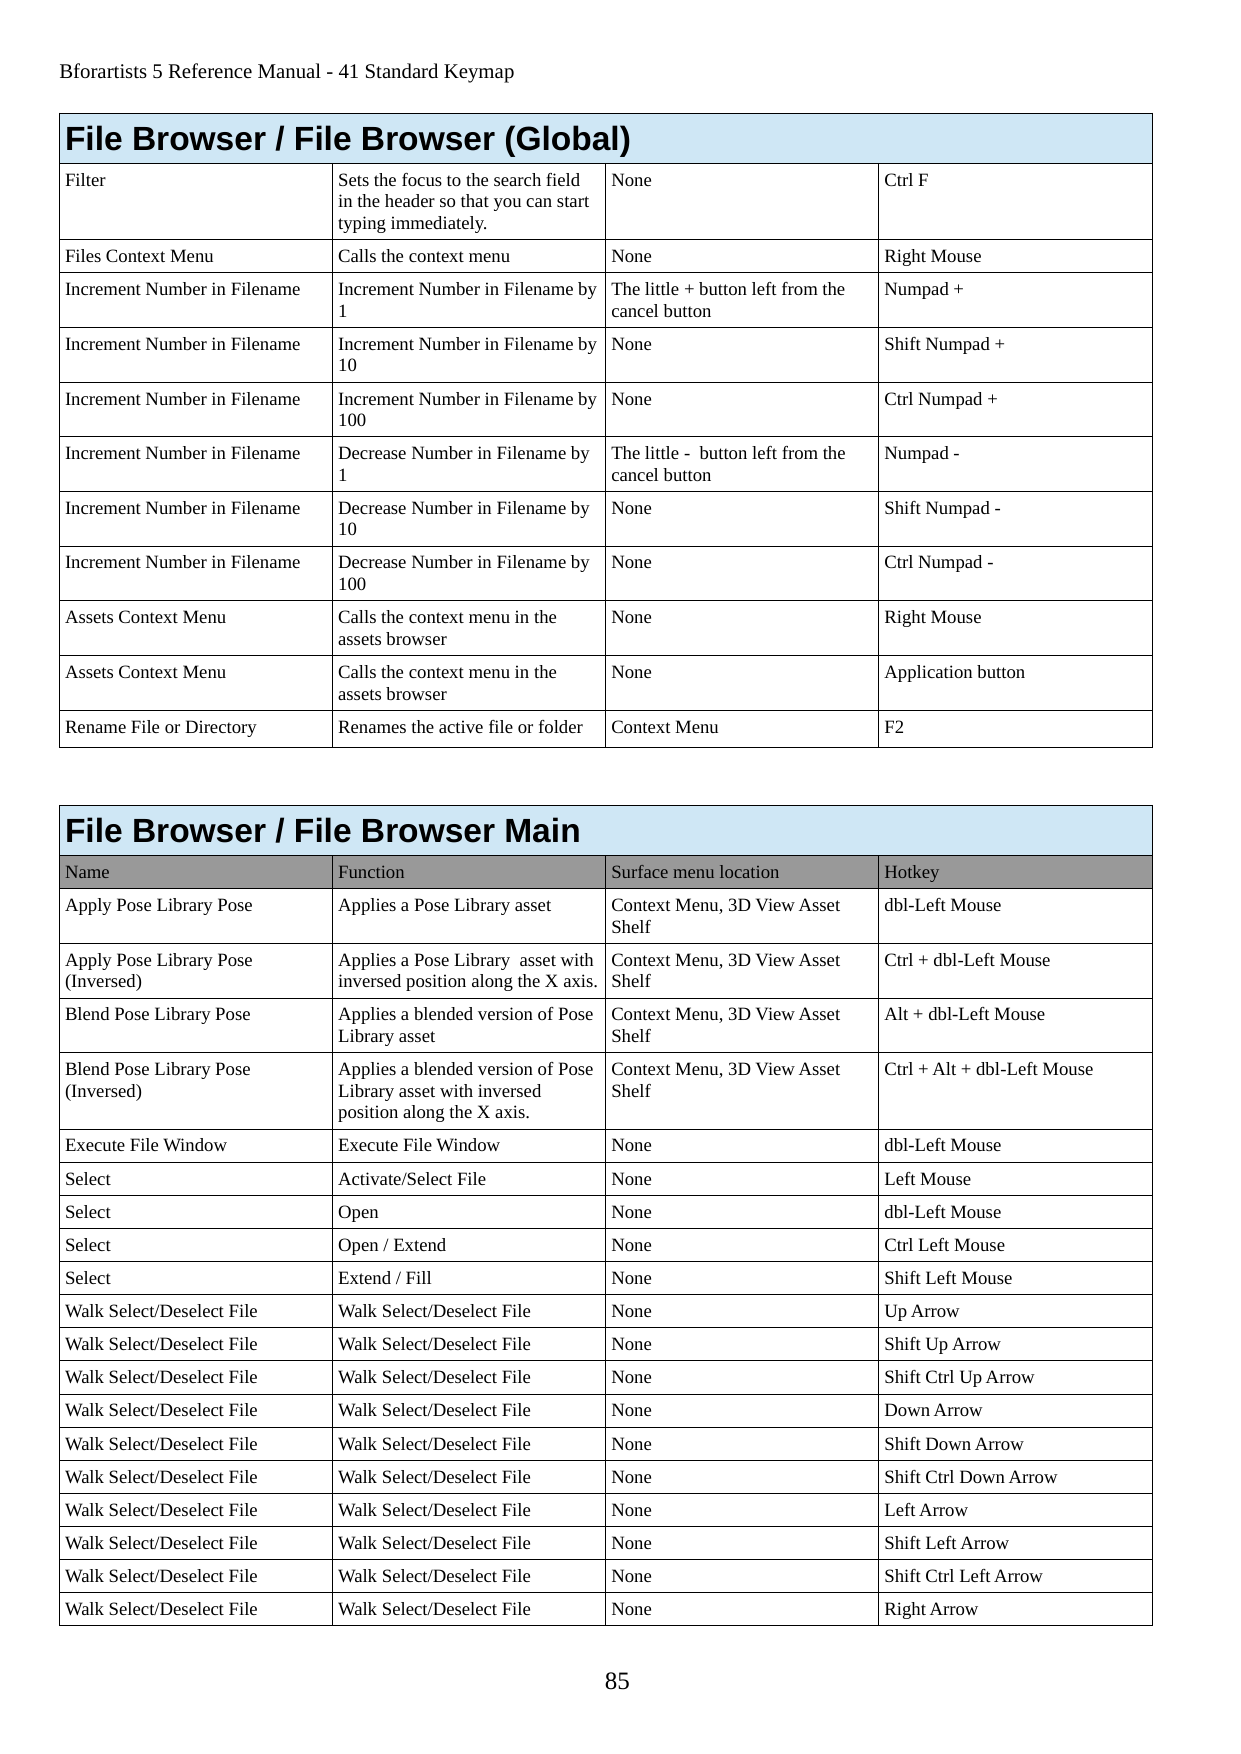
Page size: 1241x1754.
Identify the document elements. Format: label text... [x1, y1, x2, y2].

table_cell Walk Select/Deselect File [333, 1494, 605, 1526]
table_cell Shift Left Mouse [879, 1262, 1152, 1294]
table_cell Select [60, 1262, 332, 1294]
table_cell None [606, 492, 878, 546]
table_cell Increment Number in Filename [60, 273, 332, 327]
table_cell Decrease Number in Filename by 1 [333, 437, 605, 491]
table_cell Ctrl + Alt + dbl-Left Mouse [879, 1053, 1152, 1128]
table_cell None [606, 1328, 878, 1360]
table_cell None [606, 1593, 878, 1625]
table_cell None [606, 1461, 878, 1493]
table_cell Applies a blended version of Pose Library asset [333, 999, 605, 1052]
table_cell Context Menu, 3D View Asset Shelf [606, 999, 878, 1052]
table_cell Ctrl Numpad + [879, 383, 1152, 436]
table_cell Blend Pose Library Pose [60, 999, 332, 1052]
table_cell None [606, 1262, 878, 1294]
table_cell Right Arrow [879, 1593, 1152, 1625]
table_cell None [606, 1163, 878, 1195]
table_cell Up Arrow [879, 1295, 1152, 1327]
table_header File Browser / File Browser (Global) [60, 114, 1152, 163]
table_cell Applies a Pose Library asset [333, 889, 605, 943]
table_cell Increment Number in Filename by 10 [333, 328, 605, 382]
table_cell Walk Select/Deselect File [60, 1527, 332, 1559]
table_cell Shift Up Arrow [879, 1328, 1152, 1360]
table_header File Browser / File Browser Main [60, 806, 1152, 855]
table_cell Right Mouse [879, 240, 1152, 272]
table_cell Blend Pose Library Pose (Inversed) [60, 1053, 332, 1128]
table_cell Assets Context Menu [60, 601, 332, 655]
table_cell Rename File or Directory [60, 711, 332, 747]
table_cell Walk Select/Deselect File [333, 1328, 605, 1360]
table_cell Increment Number in Filename by 100 [333, 383, 605, 436]
table_cell Walk Select/Deselect File [60, 1560, 332, 1592]
table_cell Context Menu [606, 711, 878, 747]
table_cell None [606, 601, 878, 655]
table_cell Extend / Fill [333, 1262, 605, 1294]
table_cell Shift Numpad - [879, 492, 1152, 546]
table_cell Applies a blended version of Pose Library asset with inversed position along the X axis. [333, 1053, 605, 1128]
table_cell Filter [60, 164, 332, 239]
table_cell Apply Pose Library Pose (Inversed) [60, 944, 332, 997]
table_cell Surface menu location [606, 856, 878, 888]
table_cell Decrease Number in Filename by 10 [333, 492, 605, 546]
table_cell Execute File Window [60, 1130, 332, 1162]
table_cell None [606, 1295, 878, 1327]
table_cell Calls the context menu in the assets browser [333, 601, 605, 655]
table_cell Walk Select/Deselect File [60, 1494, 332, 1526]
table_cell Numpad - [879, 437, 1152, 491]
table_cell Walk Select/Deselect File [333, 1428, 605, 1460]
table_cell Walk Select/Deselect File [60, 1361, 332, 1393]
table_cell Renames the active file or folder [333, 711, 605, 747]
table_cell Shift Numpad + [879, 328, 1152, 382]
table_cell Open / Extend [333, 1229, 605, 1261]
table_cell Increment Number in Filename by 1 [333, 273, 605, 327]
table_cell Ctrl Numpad - [879, 547, 1152, 600]
table_cell Numpad + [879, 273, 1152, 327]
table_cell Context Menu, 3D View Asset Shelf [606, 889, 878, 943]
table_cell Left Arrow [879, 1494, 1152, 1526]
table_cell Left Mouse [879, 1163, 1152, 1195]
table_cell F2 [879, 711, 1152, 747]
table_cell Select [60, 1196, 332, 1228]
table_cell Increment Number in Filename [60, 492, 332, 546]
table_cell Execute File Window [333, 1130, 605, 1162]
table_cell Increment Number in Filename [60, 383, 332, 436]
table_cell Ctrl + dbl-Left Mouse [879, 944, 1152, 997]
table_cell Activate/Select File [333, 1163, 605, 1195]
table_cell Shift Down Arrow [879, 1428, 1152, 1460]
table_cell None [606, 1395, 878, 1427]
table_cell Walk Select/Deselect File [60, 1328, 332, 1360]
table_cell Walk Select/Deselect File [60, 1461, 332, 1493]
table_cell None [606, 240, 878, 272]
table_cell Shift Ctrl Down Arrow [879, 1461, 1152, 1493]
table_cell None [606, 1130, 878, 1162]
table_cell None [606, 164, 878, 239]
table_cell None [606, 1494, 878, 1526]
table_cell Increment Number in Filename [60, 547, 332, 600]
table_cell Increment Number in Filename [60, 437, 332, 491]
table_cell Files Context Menu [60, 240, 332, 272]
table_cell Walk Select/Deselect File [333, 1593, 605, 1625]
table_cell Walk Select/Deselect File [333, 1361, 605, 1393]
table_cell Down Arrow [879, 1395, 1152, 1427]
table_cell Walk Select/Deselect File [333, 1527, 605, 1559]
table_cell dbl-Left Mouse [879, 1130, 1152, 1162]
table_cell Select [60, 1229, 332, 1261]
table_cell Walk Select/Deselect File [333, 1295, 605, 1327]
table_cell Shift Left Arrow [879, 1527, 1152, 1559]
table_cell None [606, 656, 878, 710]
table_cell None [606, 1428, 878, 1460]
table_cell Alt + dbl-Left Mouse [879, 999, 1152, 1052]
table_cell None [606, 1361, 878, 1393]
table_cell Calls the context menu in the assets browser [333, 656, 605, 710]
table_cell None [606, 1229, 878, 1261]
table_cell Applies a Pose Library asset with inversed position along the X axis. [333, 944, 605, 997]
table_cell None [606, 1196, 878, 1228]
table_cell Ctrl Left Mouse [879, 1229, 1152, 1261]
table_cell Walk Select/Deselect File [60, 1593, 332, 1625]
table_cell Shift Ctrl Up Arrow [879, 1361, 1152, 1393]
table_cell None [606, 1560, 878, 1592]
table_cell Assets Context Menu [60, 656, 332, 710]
table_cell Context Menu, 3D View Asset Shelf [606, 944, 878, 997]
table_cell None [606, 328, 878, 382]
table_cell Walk Select/Deselect File [333, 1461, 605, 1493]
table_cell Hotkey [879, 856, 1152, 888]
table_cell Decrease Number in Filename by 100 [333, 547, 605, 600]
table_cell Application button [879, 656, 1152, 710]
table_cell Walk Select/Deselect File [60, 1295, 332, 1327]
table_cell dbl-Left Mouse [879, 1196, 1152, 1228]
table_cell Context Menu, 3D View Asset Shelf [606, 1053, 878, 1128]
table_cell Calls the context menu [333, 240, 605, 272]
table_cell dbl-Left Mouse [879, 889, 1152, 943]
table_cell Open [333, 1196, 605, 1228]
table_cell Apply Pose Library Pose [60, 889, 332, 943]
table_cell Select [60, 1163, 332, 1195]
table_cell None [606, 383, 878, 436]
table_cell Walk Select/Deselect File [60, 1428, 332, 1460]
table_cell None [606, 1527, 878, 1559]
table_cell Function [333, 856, 605, 888]
table_cell Walk Select/Deselect File [333, 1395, 605, 1427]
table_cell The little + button left from the cancel button [606, 273, 878, 327]
table_cell None [606, 547, 878, 600]
table_cell Increment Number in Filename [60, 328, 332, 382]
table_cell Walk Select/Deselect File [60, 1395, 332, 1427]
table_cell Sets the focus to the search field in the header so that you can start typing immediately. [333, 164, 605, 239]
table_cell The little - button left from the cancel button [606, 437, 878, 491]
table_cell Ctrl F [879, 164, 1152, 239]
table_cell Shift Ctrl Left Arrow [879, 1560, 1152, 1592]
table_cell Name [60, 856, 332, 888]
table_cell Right Mouse [879, 601, 1152, 655]
table_cell Walk Select/Deselect File [333, 1560, 605, 1592]
